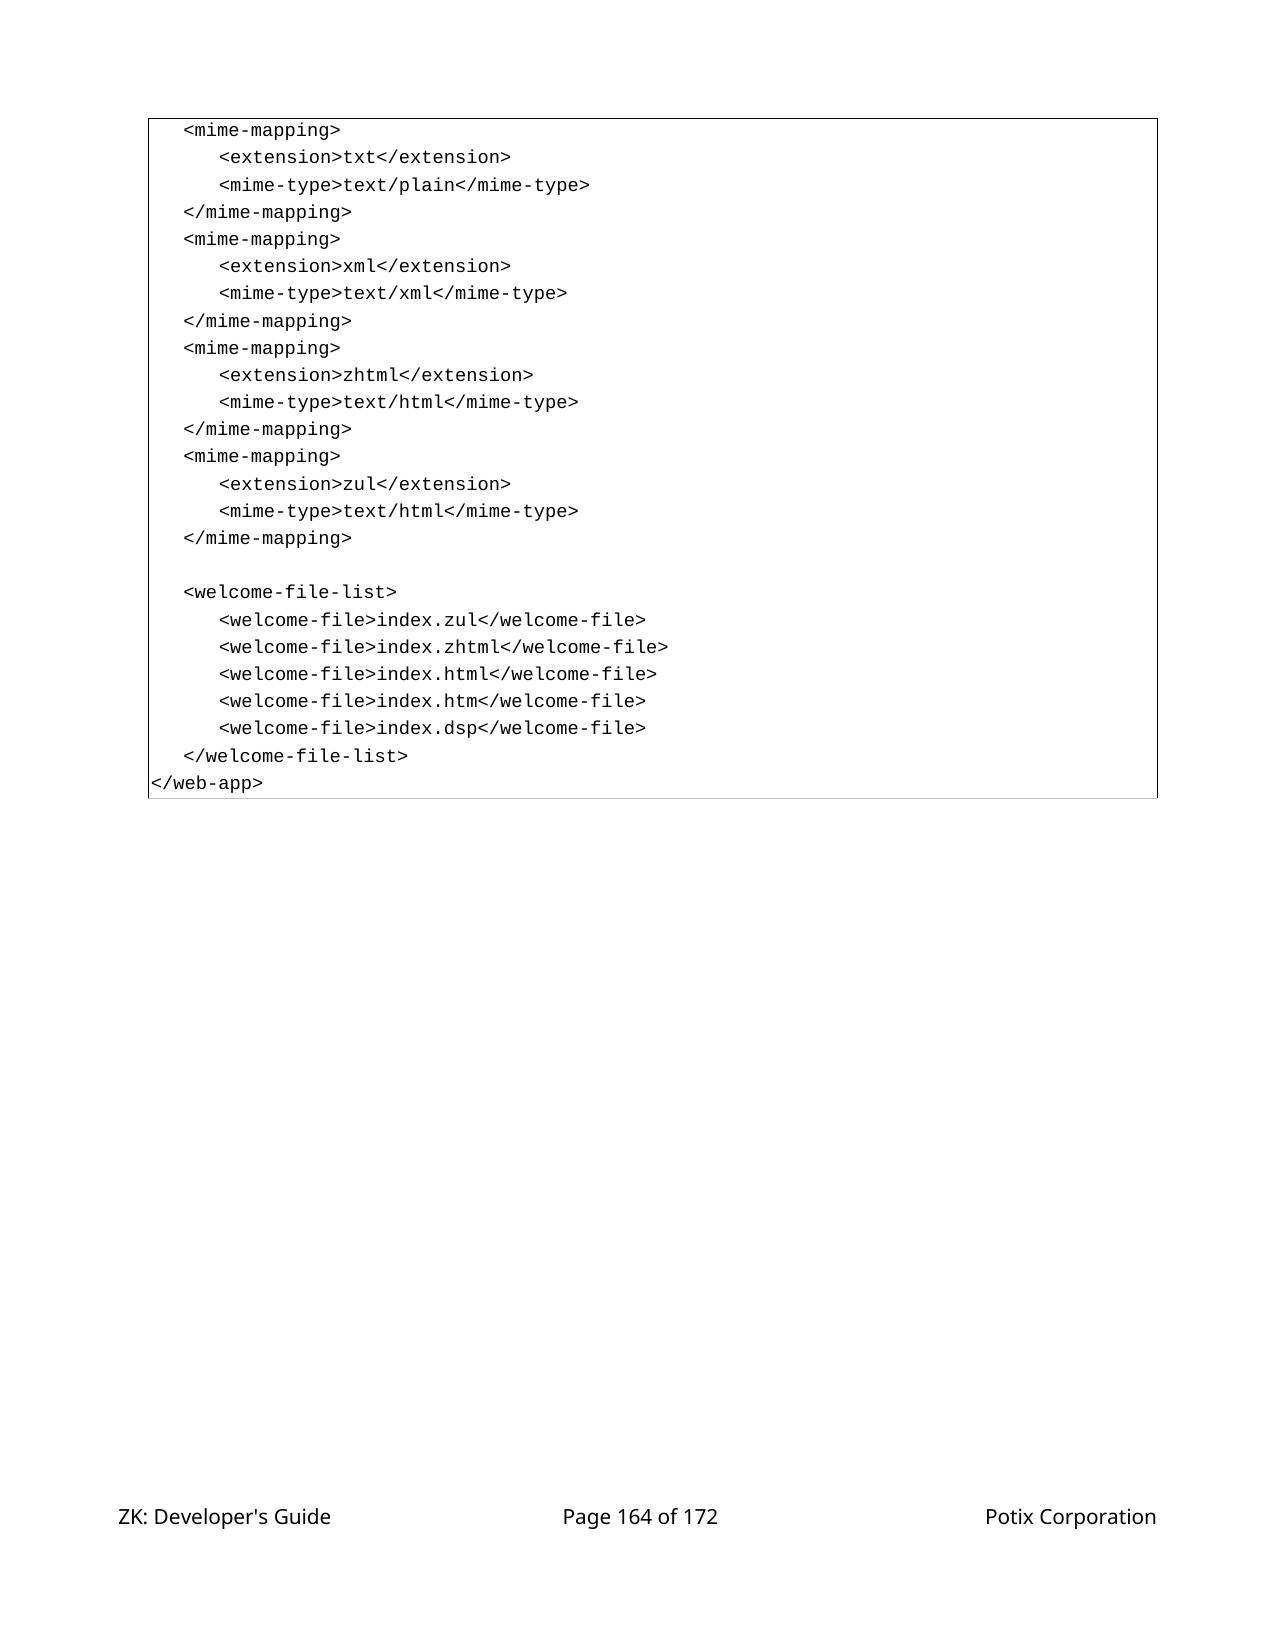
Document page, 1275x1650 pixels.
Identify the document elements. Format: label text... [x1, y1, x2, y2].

text <welcome-file>index.dsp</welcome-file> [149, 716, 1157, 741]
text </mime-mapping> [149, 526, 1157, 550]
text <welcome-file-list> [149, 580, 1157, 604]
text </welcome-file-list> [149, 743, 1157, 768]
text <extension>zul</extension> [149, 472, 1157, 496]
text <extension>zhtml</extension> [149, 363, 1157, 387]
text </mime-mapping> [149, 308, 1157, 333]
text <welcome-file>index.zul</welcome-file> [149, 607, 1157, 632]
text <mime-type>text/plain</mime-type> [149, 172, 1157, 197]
text <mime-type>text/xml</mime-type> [149, 281, 1157, 306]
text <extension>xml</extension> [149, 254, 1157, 278]
text <mime-mapping> [149, 227, 1157, 251]
text <welcome-file>index.zhtml</welcome-file> [149, 635, 1157, 659]
text </mime-mapping> [149, 417, 1157, 441]
text <mime-type>text/html</mime-type> [149, 499, 1157, 523]
text <extension>txt</extension> [149, 145, 1157, 169]
text <mime-mapping> [149, 444, 1157, 469]
text </web-app> [149, 771, 1157, 798]
text <mime-type>text/html</mime-type> [149, 390, 1157, 414]
text <welcome-file>index.html</welcome-file> [149, 662, 1157, 686]
text </mime-mapping> [149, 200, 1157, 224]
text <mime-mapping> [149, 119, 1157, 142]
text <welcome-file>index.htm</welcome-file> [149, 689, 1157, 713]
text <mime-mapping> [149, 336, 1157, 360]
